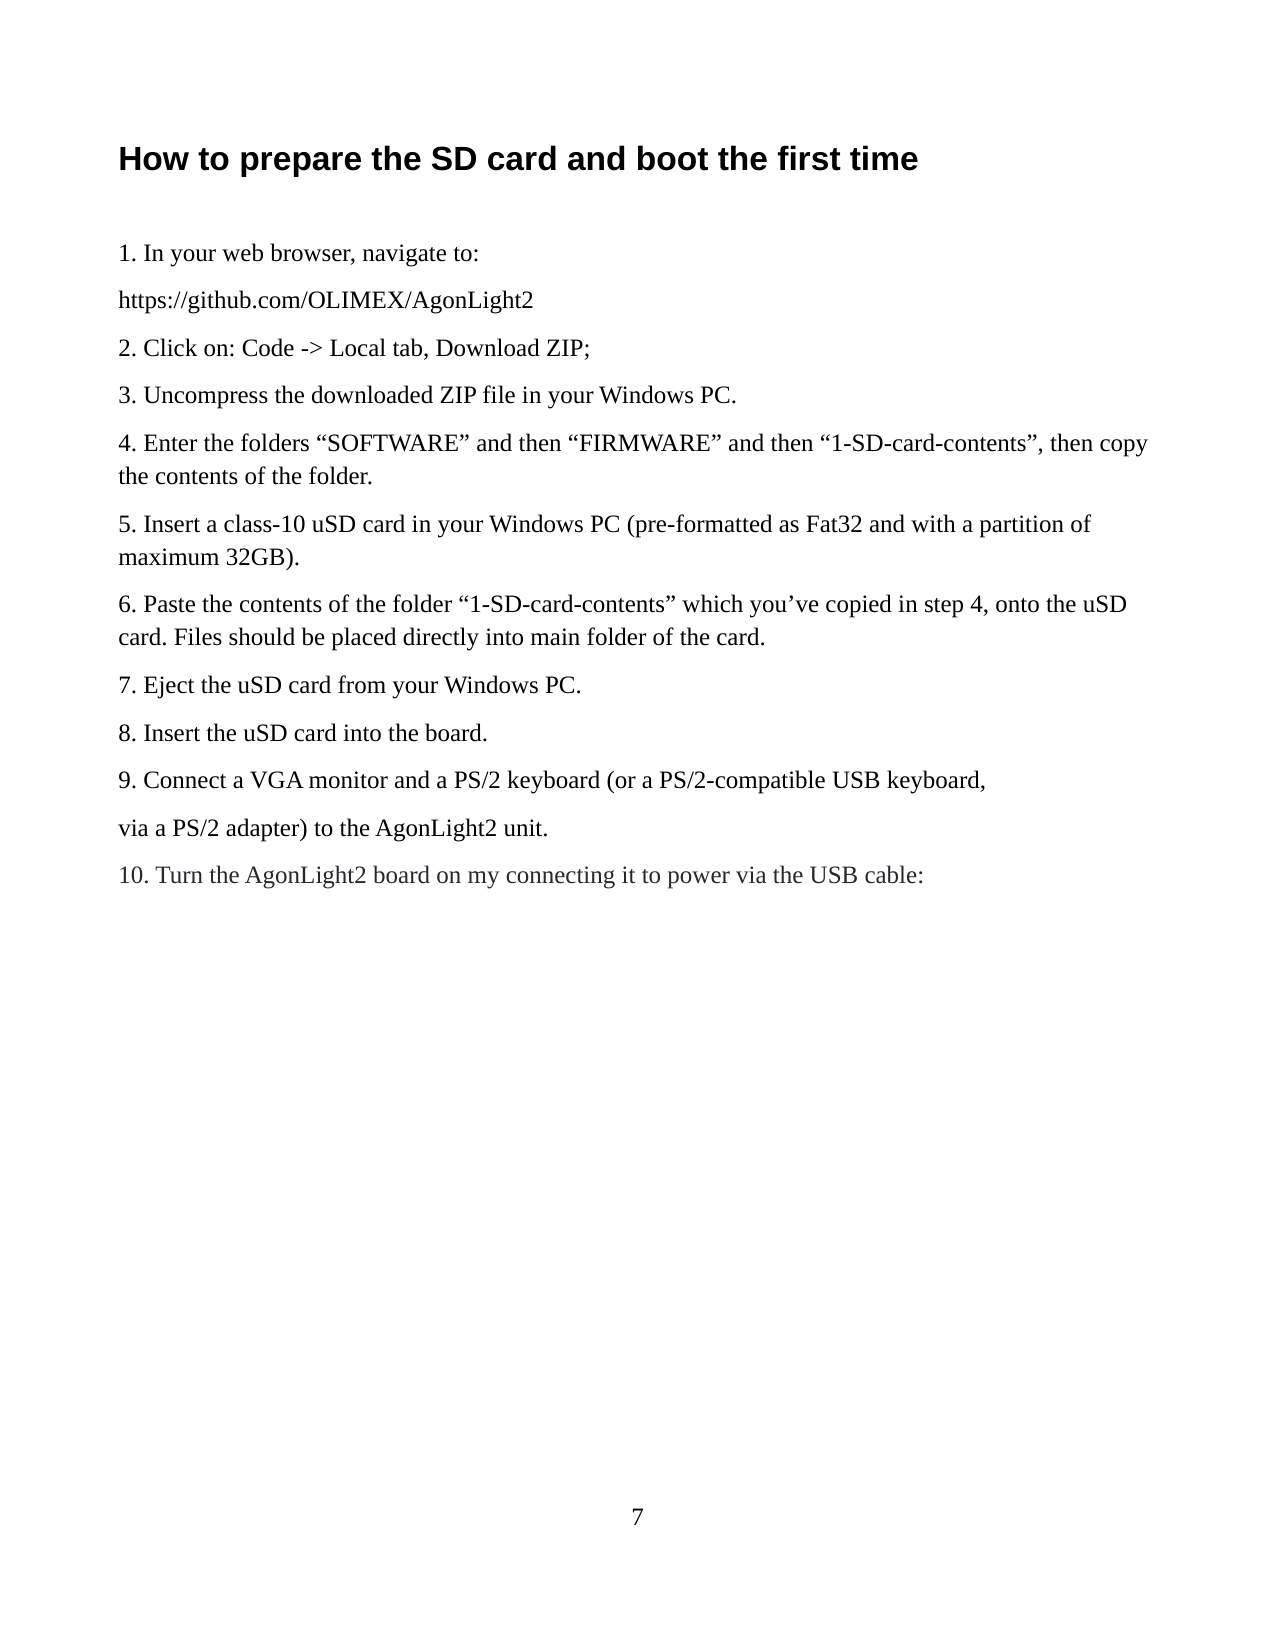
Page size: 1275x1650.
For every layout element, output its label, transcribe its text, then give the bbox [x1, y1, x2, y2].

text 2. Click on: Code -> Local tab, Download ZIP; [118, 333, 1157, 362]
text 7. Eject the uSD card from your Windows PC. [118, 670, 1157, 699]
text https://github.com/OLIMEX/AgonLight2 [118, 285, 1157, 314]
text 4. Enter the folders “SOFTWARE” and then “FIRMWARE” and then “1-SD-card-contents”, then copy the contents of the folder. [118, 428, 1157, 490]
subtitle How to prepare the SD card and boot the first time [118, 139, 1157, 178]
text 1. In your web browser, navigate to: [118, 238, 1157, 266]
text 6. Paste the contents of the folder “1-SD-card-contents” which you’ve copied in step 4, onto the uSD card. Files should be placed directly into main folder of the card. [118, 589, 1157, 651]
text 9. Connect a VGA monitor and a PS/2 keyboard (or a PS/2-compatible USB keyboard, [118, 765, 1157, 794]
text 8. Insert the uSD card into the board. [118, 718, 1157, 746]
text 10. Turn the AgonLight2 board on my connecting it to power via the USB cable: [118, 860, 1157, 889]
text 5. Insert a class-10 uSD card in your Windows PC (pre-formatted as Fat32 and with a partition of maximum 32GB). [118, 509, 1157, 571]
text via a PS/2 adapter) to the AgonLight2 unit. [118, 813, 1157, 842]
text 3. Uncompress the downloaded ZIP file in your Windows PC. [118, 381, 1157, 409]
